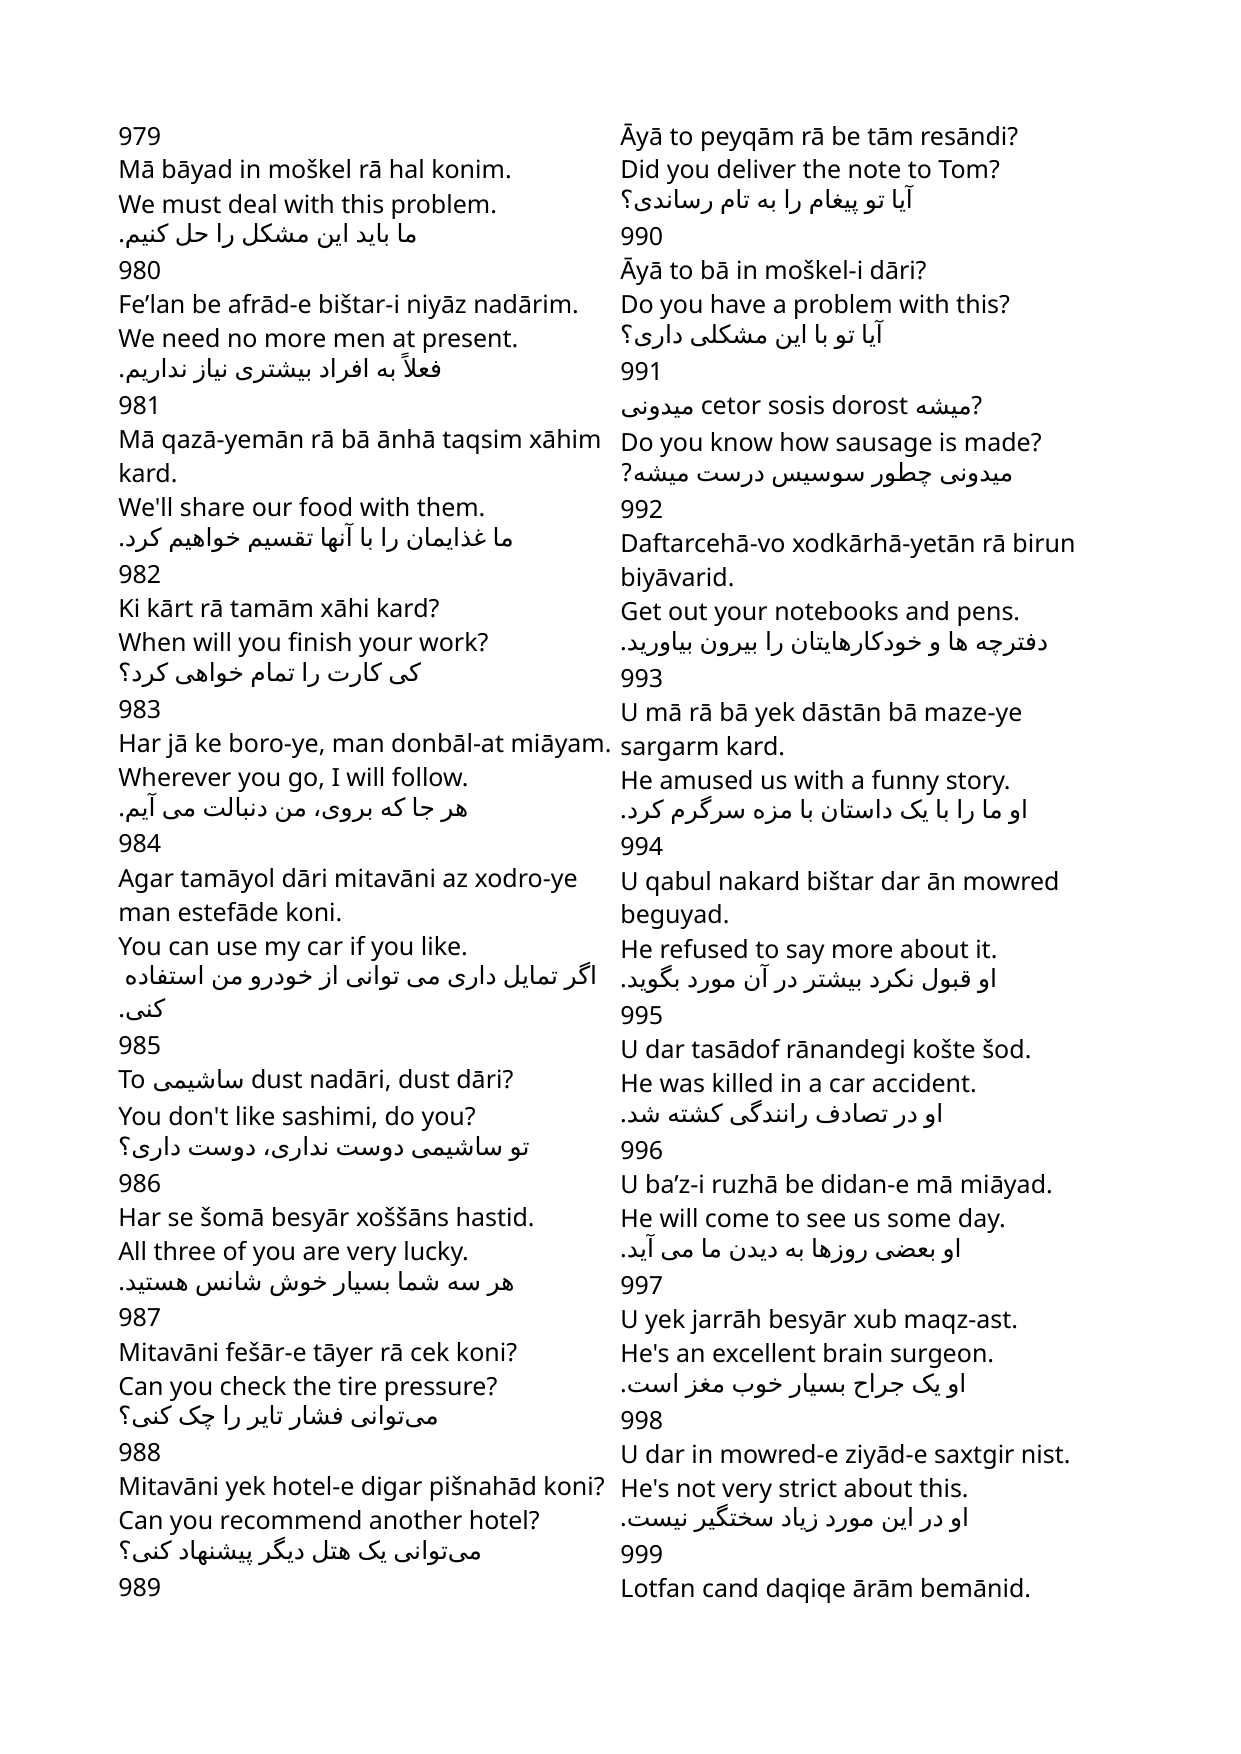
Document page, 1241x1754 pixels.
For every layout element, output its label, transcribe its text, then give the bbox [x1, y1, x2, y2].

text He's an excellent brain surgeon. [620, 1336, 1122, 1370]
text U qabul nakard biš‌tar dar ān mowred beguyad. [620, 863, 1122, 931]
text 982 [118, 557, 620, 591]
text ما باید این مشکل را حل کنیم. [118, 220, 620, 253]
text We'll share our food with them. [118, 490, 620, 524]
text Did you deliver the note to Tom? [620, 152, 1122, 186]
text Ki kārt rā tamām xāhi kard? [118, 591, 620, 625]
text He amused us with a funny story. [620, 762, 1122, 796]
text We must deal with this problem. [118, 186, 620, 220]
text Lotfan cand daqiqe ārām bemānid. [620, 1571, 1122, 1605]
text Mā qazā-yemān rā bā ānhā taqsim xāhim kard. [118, 422, 620, 490]
text آیا تو پیغام را به تام رساندی؟ [620, 186, 1122, 219]
text 986 [118, 1165, 620, 1199]
text کی کارت را تمام خواهی کرد؟ [118, 659, 620, 691]
text او در این مورد زیاد سختگیر نیست. [620, 1504, 1122, 1537]
text 988 [118, 1435, 620, 1469]
text U ba’z-i ruzhā be didan-e mā mi‌āyad. [620, 1167, 1122, 1201]
text او قبول نکرد بیشتر در آن مورد بگوید. [620, 965, 1122, 998]
text 987 [118, 1300, 620, 1334]
text Get out your notebooks and pens. [620, 593, 1122, 628]
text هر سه شما بسیار خوش شانس هستید. [118, 1267, 620, 1300]
text Wherever you go, I will follow. [118, 759, 620, 793]
text He will come to see us some day. [620, 1201, 1122, 1235]
text U yek jarrāh besyār xub maqz-ast. [620, 1302, 1122, 1336]
text 989 [118, 1570, 620, 1604]
text U mā rā bā yek dāstān bā maze‌-ye sargarm kard. [620, 694, 1122, 762]
text You don't like sashimi, do you? [118, 1099, 620, 1133]
text 991 [620, 354, 1122, 388]
text 997 [620, 1267, 1122, 1302]
text او بعضی روزها به دیدن ما می آید. [620, 1235, 1122, 1267]
text 999 [620, 1537, 1122, 1571]
text فعلاً به افراد بیشتری نیاز نداریم. [118, 355, 620, 388]
text 995 [620, 998, 1122, 1032]
text U dar in mowred-e ziyād-e saxtgir nist. [620, 1436, 1122, 1470]
text آیا تو با این مشکلی داری؟ [620, 321, 1122, 354]
text Do you know how sausage is made? [620, 425, 1122, 459]
text دفترچه ها و خودکارهایتان را بیرون بیاورید. [620, 628, 1122, 660]
text Har jā ke boro-ye, man donbāl-at mi‌āyam. [118, 725, 620, 759]
text U dar tasādof rānandegi košte šod. [620, 1032, 1122, 1066]
text He was killed in a car accident. [620, 1066, 1122, 1100]
text 993 [620, 660, 1122, 694]
text 981 [118, 388, 620, 422]
text Daftarce‌hā-vo xodkārhā-yetān rā birun biyāvarid. [620, 525, 1122, 593]
text تو ساشیمی دوست نداری، دوست داری؟ [118, 1133, 620, 1165]
text او یک جراح بسیار خوب مغز است. [620, 1370, 1122, 1402]
text Mi‌tavāni fešār-e tāyer rā cek koni? [118, 1334, 620, 1368]
text He refused to say more about it. [620, 931, 1122, 965]
text Agar tamāyol dāri mi‌tavāni az xodro-ye man estefāde koni. [118, 860, 620, 928]
text Mā bāyad in moškel rā hal konim. [118, 152, 620, 186]
text You can use my car if you like. [118, 928, 620, 962]
text Can you recommend another hotel? [118, 1503, 620, 1537]
text Har se šomā besyār xoššāns hastid. [118, 1199, 620, 1233]
text 998 [620, 1402, 1122, 1436]
text 990 [620, 219, 1122, 253]
text Mi‌tavāni yek hotel-e digar pišnahād koni? [118, 1469, 620, 1503]
text All three of you are very lucky. [118, 1233, 620, 1267]
text میدونی چطور سوسیس درست میشه? [620, 459, 1122, 491]
text Do you have a problem with this? [620, 287, 1122, 321]
text Āyā to bā in moškel-i dāri? [620, 253, 1122, 287]
text 984 [118, 826, 620, 860]
text میدونی cetor sosis dorost میشه? [620, 388, 1122, 425]
text او در تصادف رانندگی کشته شد. [620, 1100, 1122, 1133]
text او ما را با یک داستان با مزه سرگرم کرد. [620, 796, 1122, 829]
text Can you check the tire pressure? [118, 1368, 620, 1402]
text هر جا که بروی، من دنبالت می آیم. [118, 793, 620, 826]
text 979 [118, 118, 620, 152]
text 985 [118, 1028, 620, 1062]
text 980 [118, 253, 620, 287]
text 994 [620, 829, 1122, 863]
text We need no more men at present. [118, 321, 620, 355]
text To ساشیمی dust nadāri, dust dāri? [118, 1062, 620, 1099]
text 983 [118, 691, 620, 725]
text ما غذایمان را با آنها تقسیم خواهیم کرد. [118, 524, 620, 557]
text Āyā to peyqām rā be tām resāndi? [620, 118, 1122, 152]
text He's not very strict about this. [620, 1470, 1122, 1504]
text 992 [620, 491, 1122, 525]
text 996 [620, 1133, 1122, 1167]
text می‌توانی فشار تایر را چک کنی؟ [118, 1402, 620, 1435]
text When will you finish your work? [118, 625, 620, 659]
text می‌توانی یک هتل دیگر پیشنهاد کنی؟ [118, 1537, 620, 1570]
text Fe’lan be afrād-e bištar-i niyāz nadārim. [118, 287, 620, 321]
text اگر تمایل داری می توانی از خودرو من استفاده کنی. [118, 962, 620, 1028]
